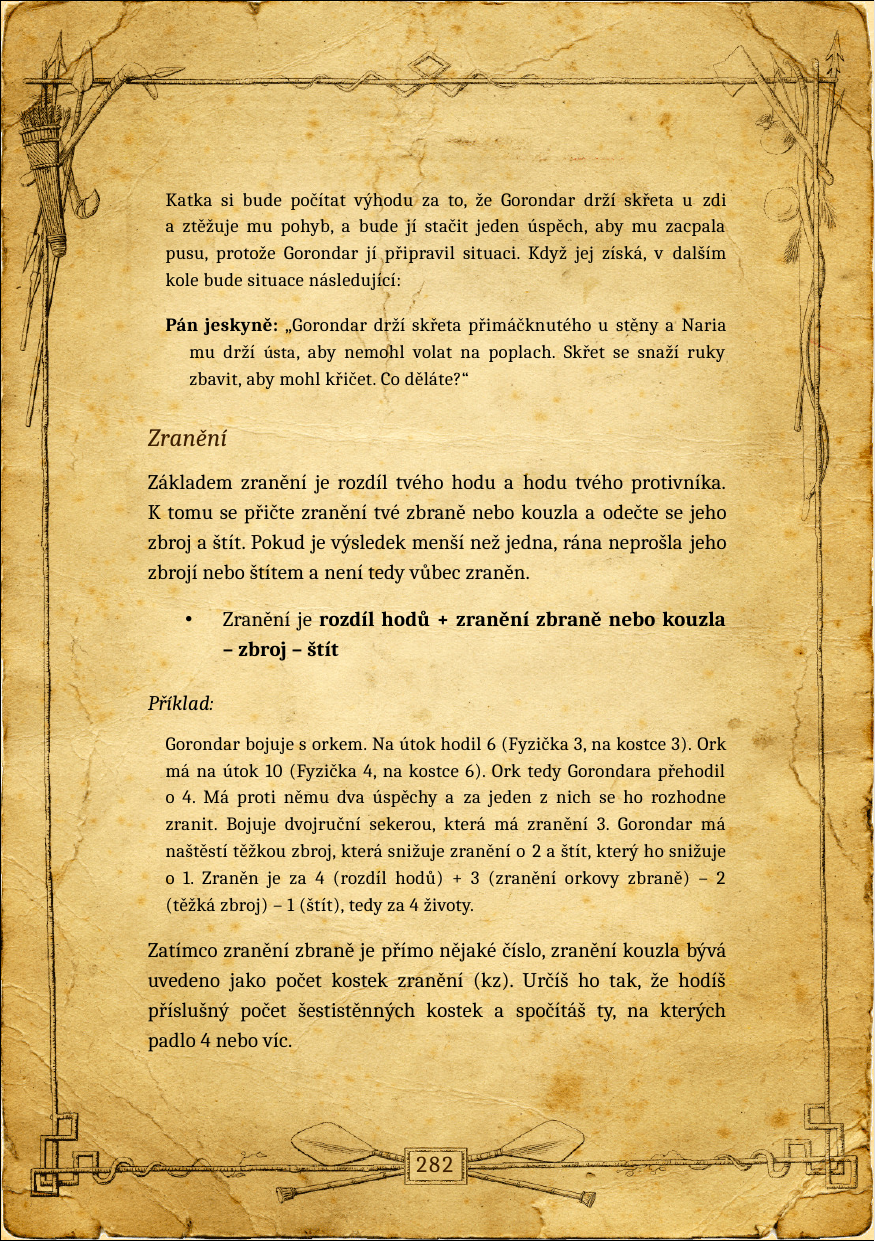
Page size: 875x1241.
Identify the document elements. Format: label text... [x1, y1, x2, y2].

list Zranění je rozdíl hodů + zranění zbraně nebo kouzla – zbroj – štít [185, 608, 726, 662]
text Gorondar bojuje s⁠ orkem. Na útok hodil 6 (Fyzička 3, na kostce 3). Ork má na útok 10 (Fyzička 4, na kostce 6). Ork tedy Gorondara přehodil o⁠ 4. Má proti němu dva úspěchy a⁠ za jeden z⁠ nich se ho rozhodne zranit. Bojuje dvojruční sekerou, která má zranění 3. Gorondar má naštěstí těžkou zbroj, která snižuje zranění o⁠ 2 a⁠ štít, který ho snižuje o⁠ 1. Zraněn je za 4 (rozdíl hodů) + 3 (zranění orkovy zbraně) – 2 (těžká zbroj) – 1 (štít), tedy za 4 životy. [165, 733, 726, 916]
text Katka si bude počítat výhodu za to, že Gorondar drží skřeta u⁠ zdi a⁠ ztěžuje mu pohyb, a⁠ bude jí stačit jeden úspěch, aby mu zacpala pusu, protože Gorondar jí připravil situaci. Když jej získá, v⁠ dalším kole bude situace následující: [165, 189, 726, 291]
text Pán jeskyně: „Gorondar drží skřeta přimáčknutého u⁠ stěny a⁠ Naria mu drží ústa, aby nemohl volat na poplach. Skřet se snaží ruky zbavit, aby mohl křičet. Co děláte?“ [165, 314, 726, 389]
text Příklad: [148, 692, 726, 716]
picture [1, 1, 874, 1240]
text Zatímco zranění zbraně je přímo nějaké číslo, zranění kouzla bývá uvedeno jako počet kostek zranění (kz). Určíš ho tak, že hodíš příslušný počet šestistěnných kostek a⁠ spočítáš ty, na kterých padlo 4 nebo víc. [148, 939, 726, 1053]
subtitle Zranění [148, 424, 726, 453]
text Základem zranění je rozdíl tvého hodu a⁠ hodu tvého protivníka. K⁠ tomu se přičte zranění tvé zbraně nebo kouzla a⁠ odečte se jeho zbroj a⁠ štít. Pokud je výsledek menší než jedna, rána neprošla jeho zbrojí nebo štítem a⁠ není tedy vůbec zraněn. [148, 471, 726, 584]
